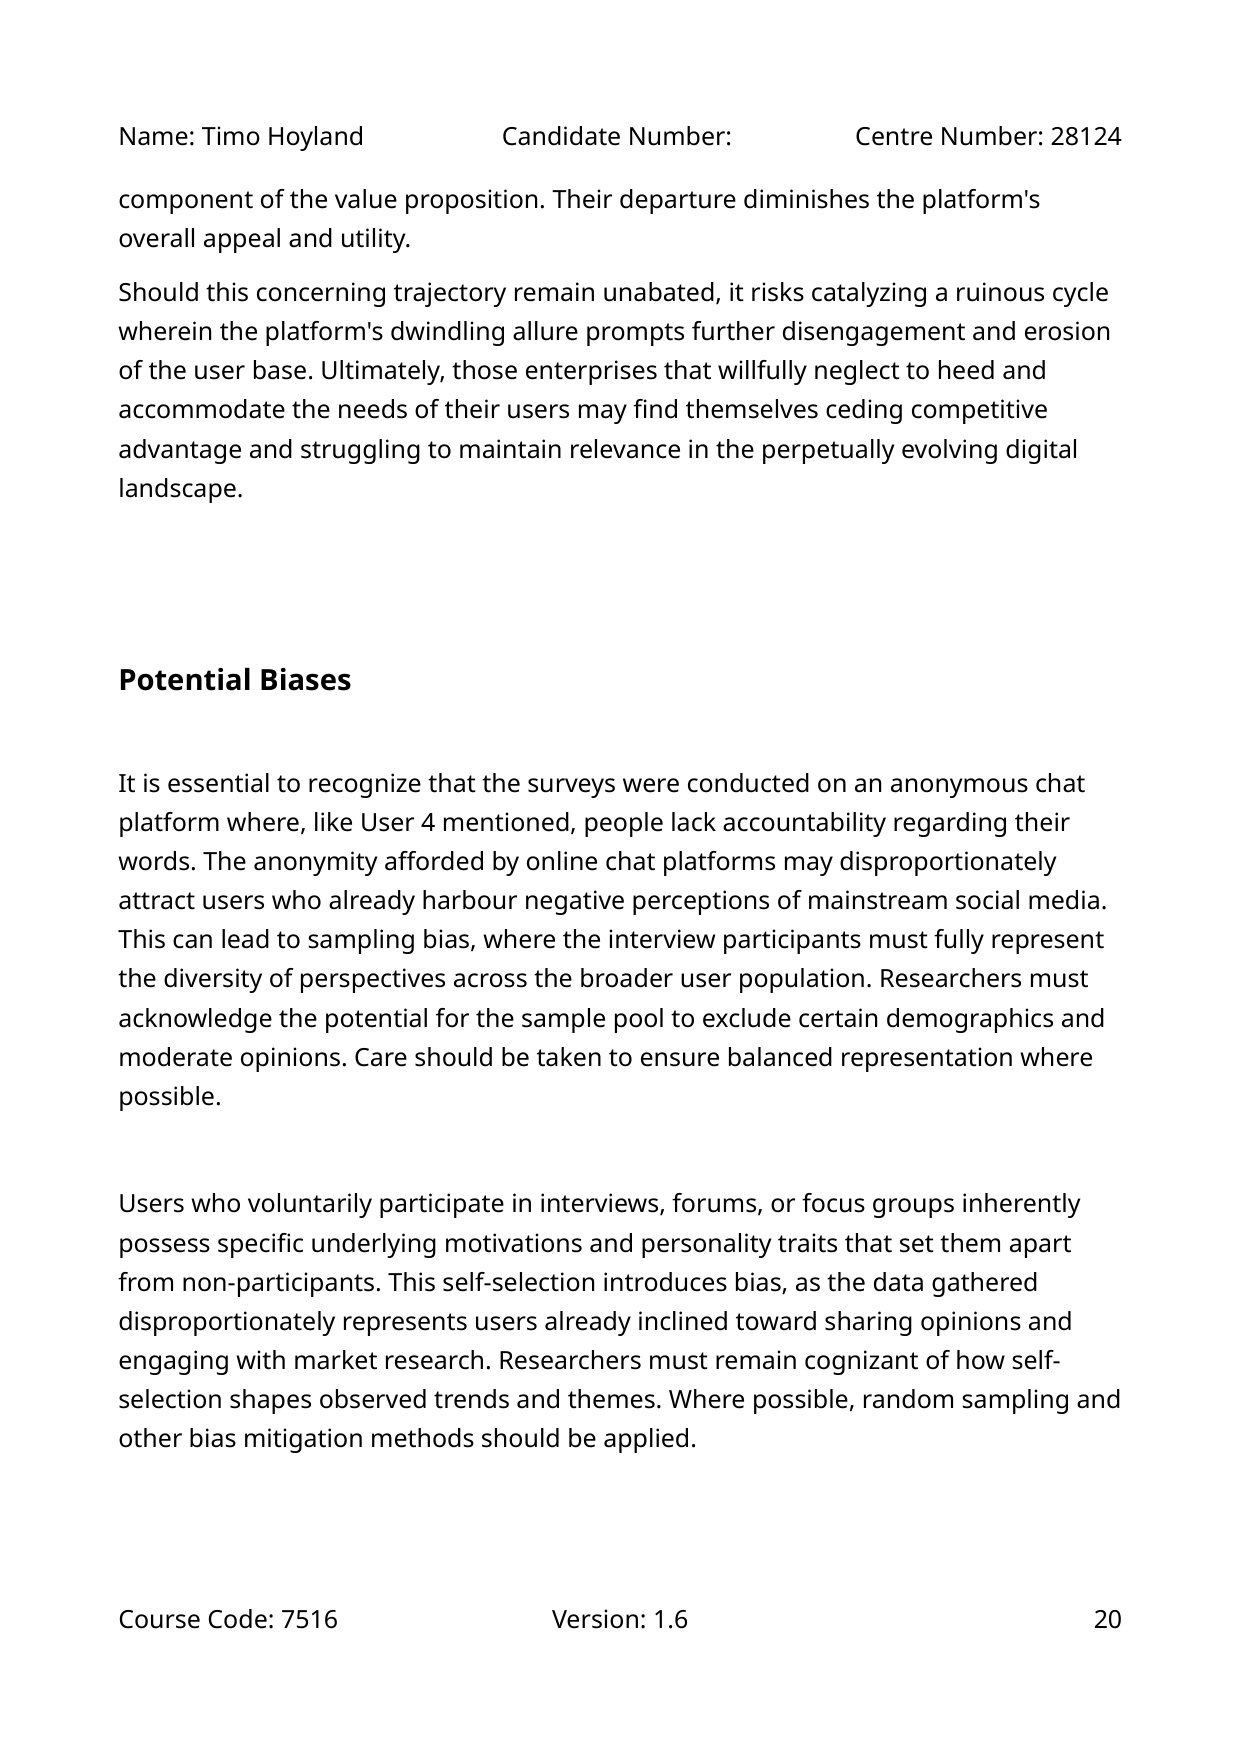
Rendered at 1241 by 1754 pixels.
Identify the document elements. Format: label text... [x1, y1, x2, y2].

text component of the value proposition. Their departure diminishes the platform's overall appeal and utility. [118, 182, 1122, 255]
text Should this concerning trajectory remain unabated, it risks catalyzing a ruinous cycle wherein the platform's dwindling allure prompts further disengagement and erosion of the user base. Ultimately, those enterprises that willfully neglect to heed and accommodate the needs of their users may find themselves ceding competitive advantage and struggling to maintain relevance in the perpetually evolving digital landscape. [118, 274, 1122, 504]
text It is essential to recognize that the surveys were conducted on an anonymous chat platform where, like User 4 mentioned, people lack accountability regarding their words. The anonymity afforded by online chat platforms may disproportionately attract users who already harbour negative perceptions of mainstream social media. This can lead to sampling bias, where the interview participants must fully represent the diversity of perspectives across the broader user population. Researchers must acknowledge the potential for the sample pool to exclude certain demographics and moderate opinions. Care should be taken to ensure balanced representation where possible. [118, 765, 1122, 1113]
text Users who voluntarily participate in interviews, forums, or focus groups inherently possess specific underlying motivations and personality traits that set them apart from non-participants. This self-selection introduces bias, as the data gathered disproportionately represents users already inclined toward sharing opinions and engaging with market research. Researchers must remain cognizant of how self-selection shapes observed trends and themes. Where possible, random sampling and other bias mitigation methods should be applied. [118, 1186, 1122, 1455]
subtitle Potential Biases [118, 659, 1122, 699]
